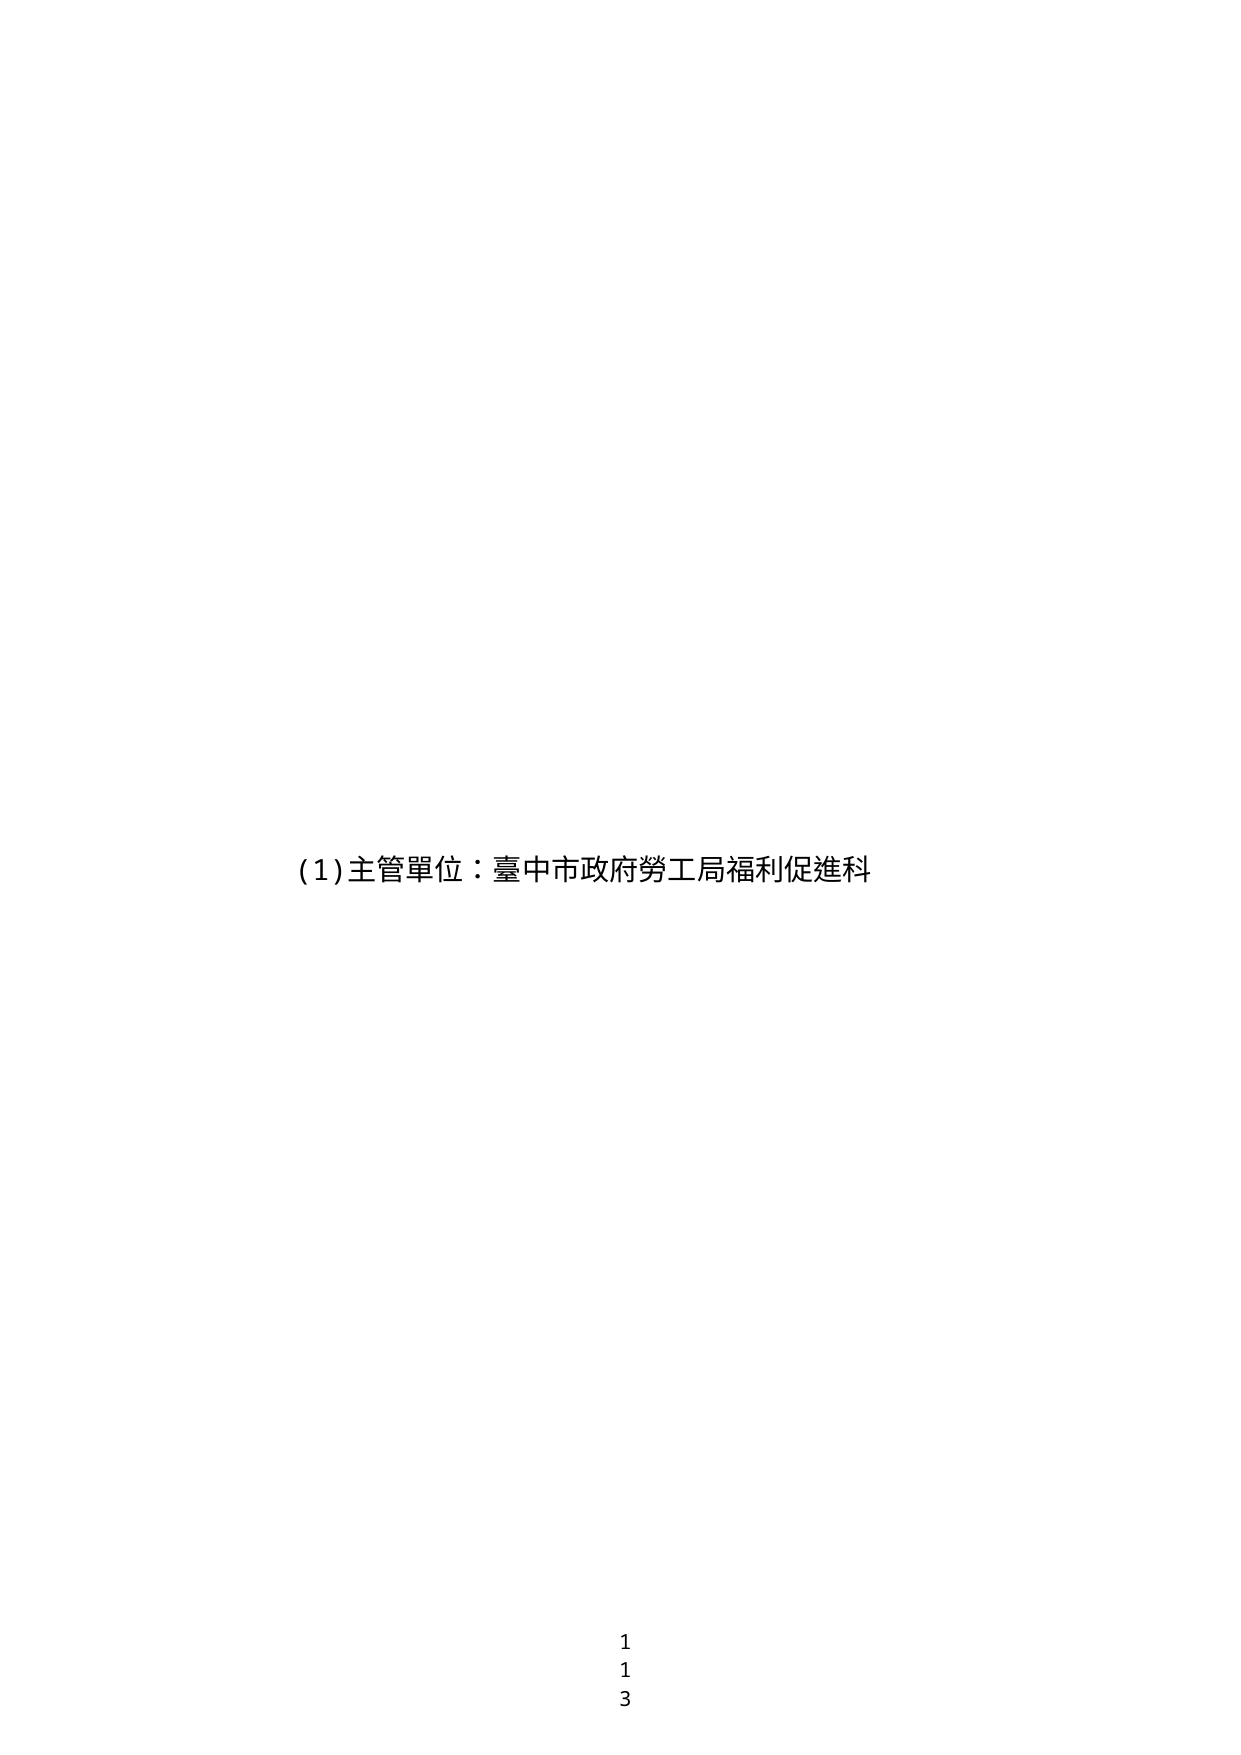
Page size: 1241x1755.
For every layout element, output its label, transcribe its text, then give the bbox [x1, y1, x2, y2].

text (1)主管單位：臺中市政府勞工局福利促進科 [189, 826, 1110, 889]
